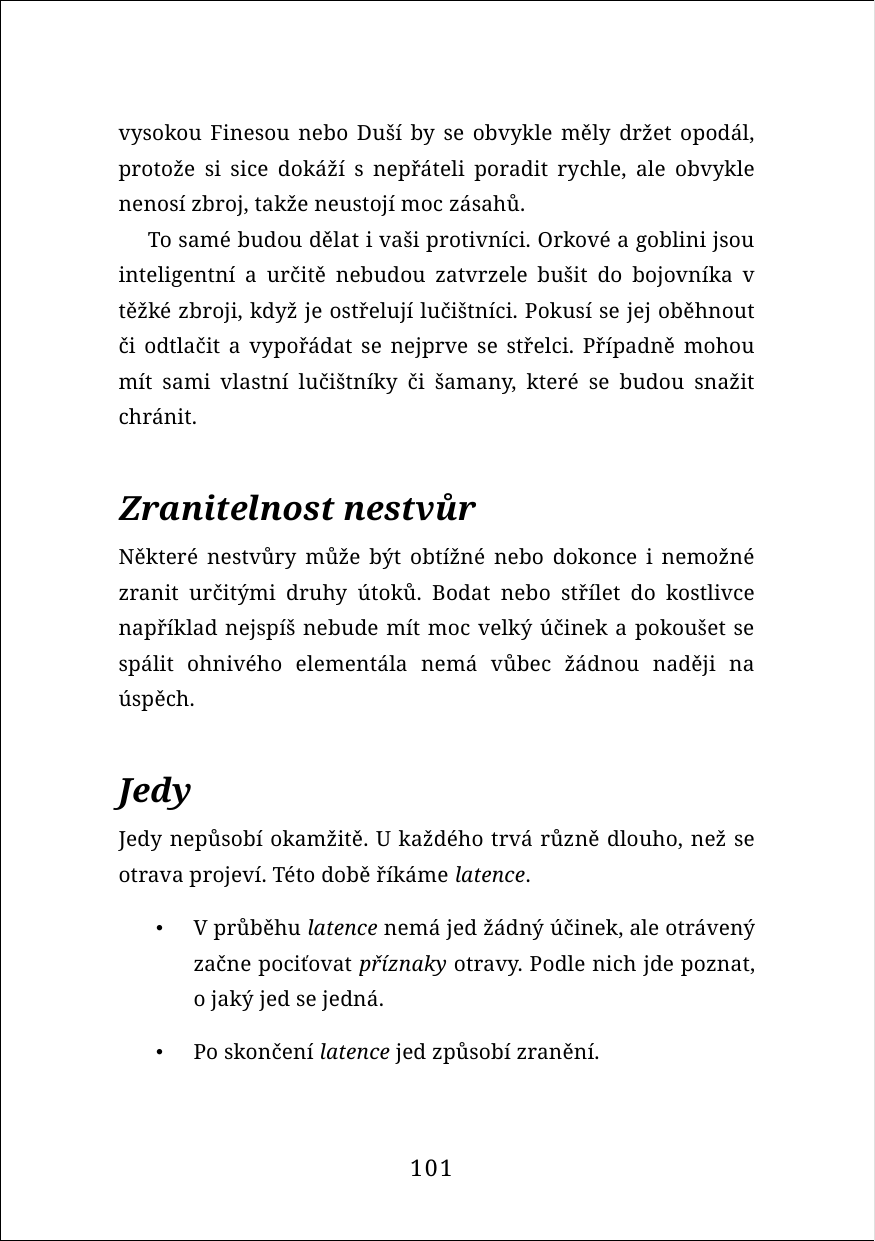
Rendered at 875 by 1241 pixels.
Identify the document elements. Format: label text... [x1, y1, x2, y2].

subtitle Zranitelnost nestvůr [118, 485, 756, 531]
list V průběhu latence nemá jed žádný účinek, ale otrávený začne pociťovat příznaky otravy. Podle nich jde poznat, o jaký jed se jedná. [156, 913, 756, 1013]
list Po skončení latence jed způsobí zranění. [156, 1037, 756, 1066]
text Některé nestvůry může být obtížné nebo dokonce i nemožné zranit určitými druhy útoků. Bodat nebo střílet do kostlivce například nejspíš nebude mít moc velký účinek a pokoušet se spálit ohnivého elementála nemá vůbec žádnou naději na úspěch. [118, 542, 756, 713]
text Jedy nepůsobí okamžitě. U každého trvá různě dlouho, než se otrava projeví. Této době říkáme latence. [118, 824, 756, 888]
text vysokou Finesou nebo Duší by se obvykle měly držet opodál, protože si sice dokáží s nepřáteli poradit rychle, ale obvykle nenosí zbroj, takže neustojí moc zásahů. To samé budou dělat i vaši protivníci. Orkové a goblini jsou inteligentní a určitě nebudou zatvrzele bušit do bojovníka v těžké zbroji, když je ostřelují lučištníci. Pokusí se jej oběhnout či odtlačit a vypořádat se nejprve se střelci. Případně mohou mít sami vlastní lučištníky či šamany, které se budou snažit chránit. [118, 118, 756, 431]
subtitle Jedy [118, 767, 756, 813]
